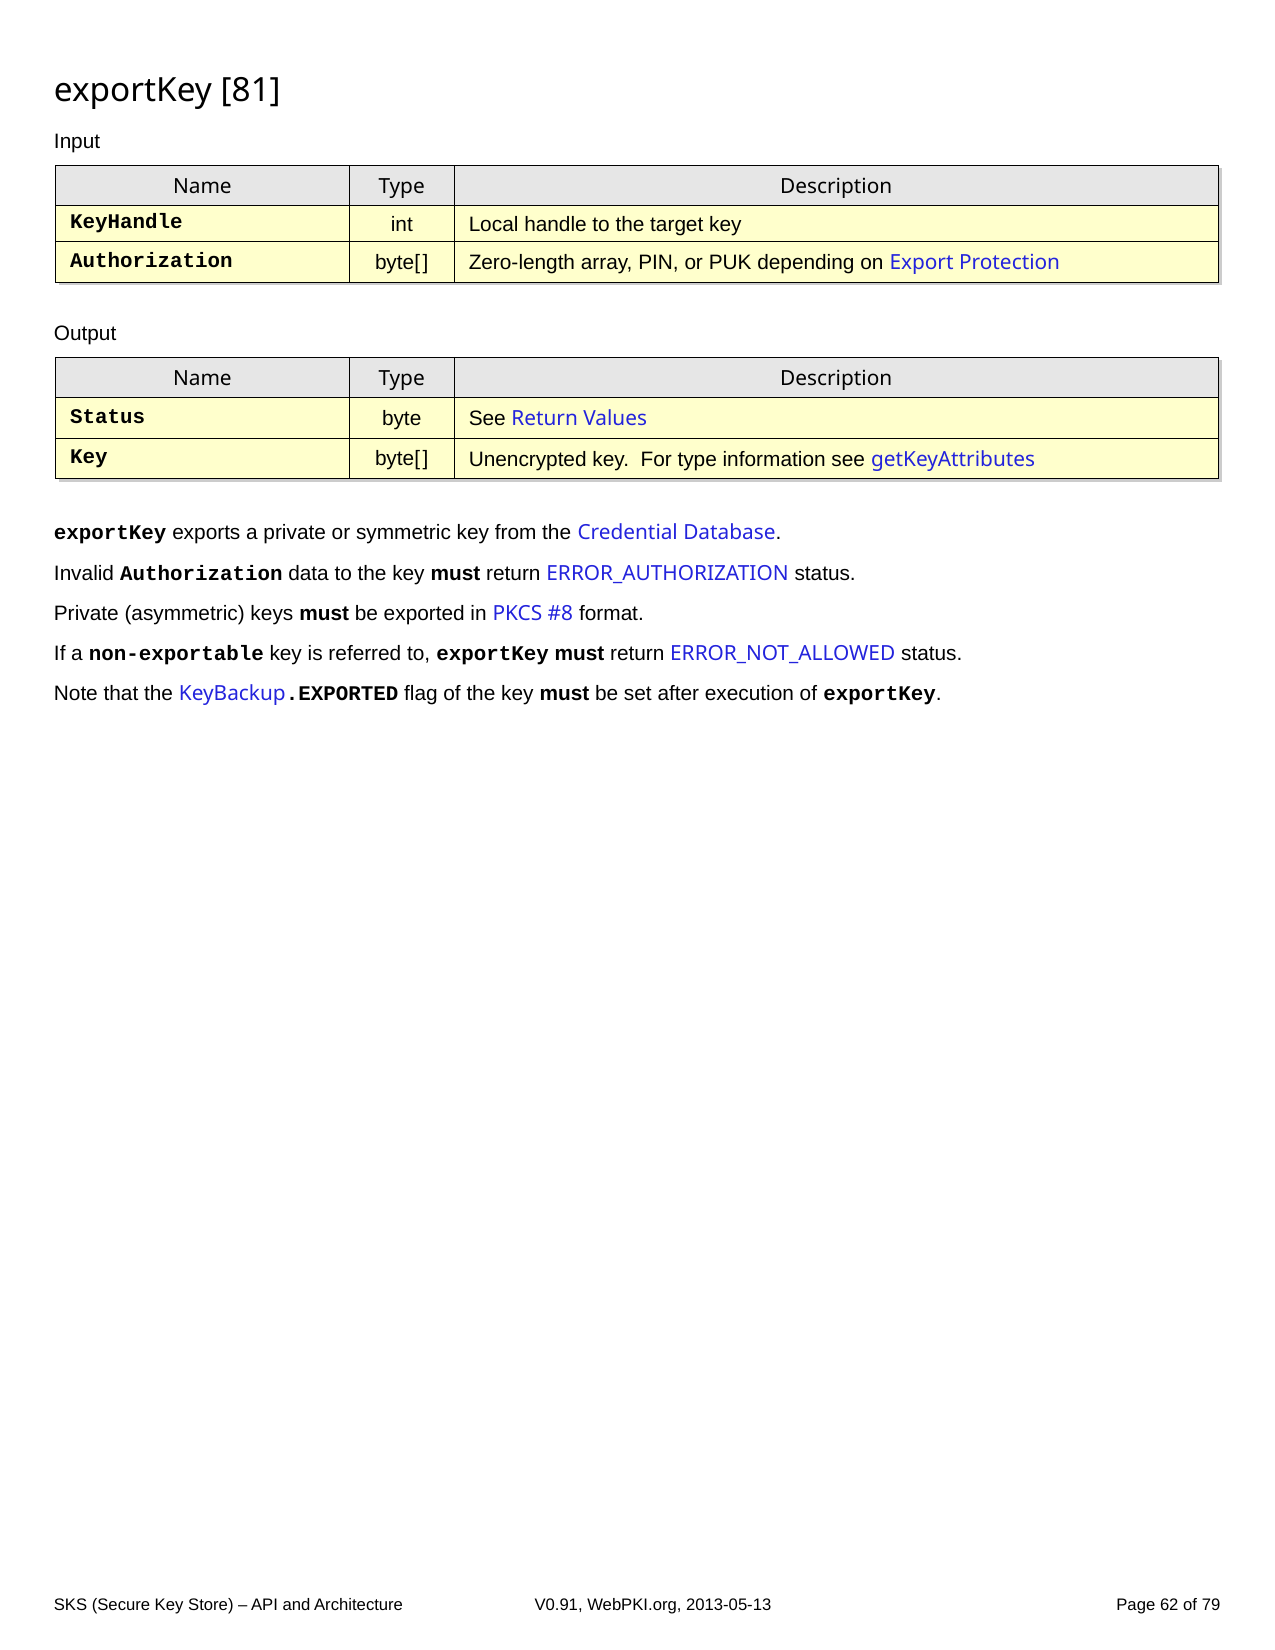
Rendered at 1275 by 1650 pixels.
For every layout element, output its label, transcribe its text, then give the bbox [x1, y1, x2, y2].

table_header Description [455, 358, 1218, 397]
text exportKey exports a private or symmetric key from the Credential Database. [54, 517, 1221, 546]
table_cell KeyHandle [56, 206, 349, 241]
text If a non-exportable key is referred to, exportKey must return ERROR_NOT_ALLOWED status. [54, 638, 1221, 667]
table_cell Key [56, 439, 349, 478]
table_cell byte [350, 398, 454, 438]
table_cell Authorization [56, 242, 349, 282]
text Input [54, 129, 1221, 153]
table_cell Status [56, 398, 349, 438]
table_header Name [56, 166, 349, 205]
table_cell Unencrypted key. For type information see getKeyAttributes [455, 439, 1218, 478]
table_cell Zero-length array, PIN, or PUK depending on Export Protection [455, 242, 1218, 282]
table_cell byte⁮[ ] [350, 242, 454, 282]
text Note that the KeyBackup.EXPORTED flag of the key must be set after execution of exportKey. [54, 678, 1221, 707]
text Invalid Authorization data to the key must return ERROR_AUTHORIZATION status. [54, 558, 1221, 586]
text Output [54, 321, 1221, 345]
table_cell Local handle to the target key [455, 206, 1218, 241]
table_header Type [350, 166, 454, 205]
table_cell byte⁮[ ] [350, 439, 454, 478]
table_header Name [56, 358, 349, 397]
table_header Type [350, 358, 454, 397]
table_cell int [350, 206, 454, 241]
text Private (asymmetric) keys must be exported in PKCS #8 format. [54, 598, 1221, 626]
table_header Description [455, 166, 1218, 205]
subtitle exportKey [81] [54, 66, 1221, 111]
table_cell See Return Values [455, 398, 1218, 438]
